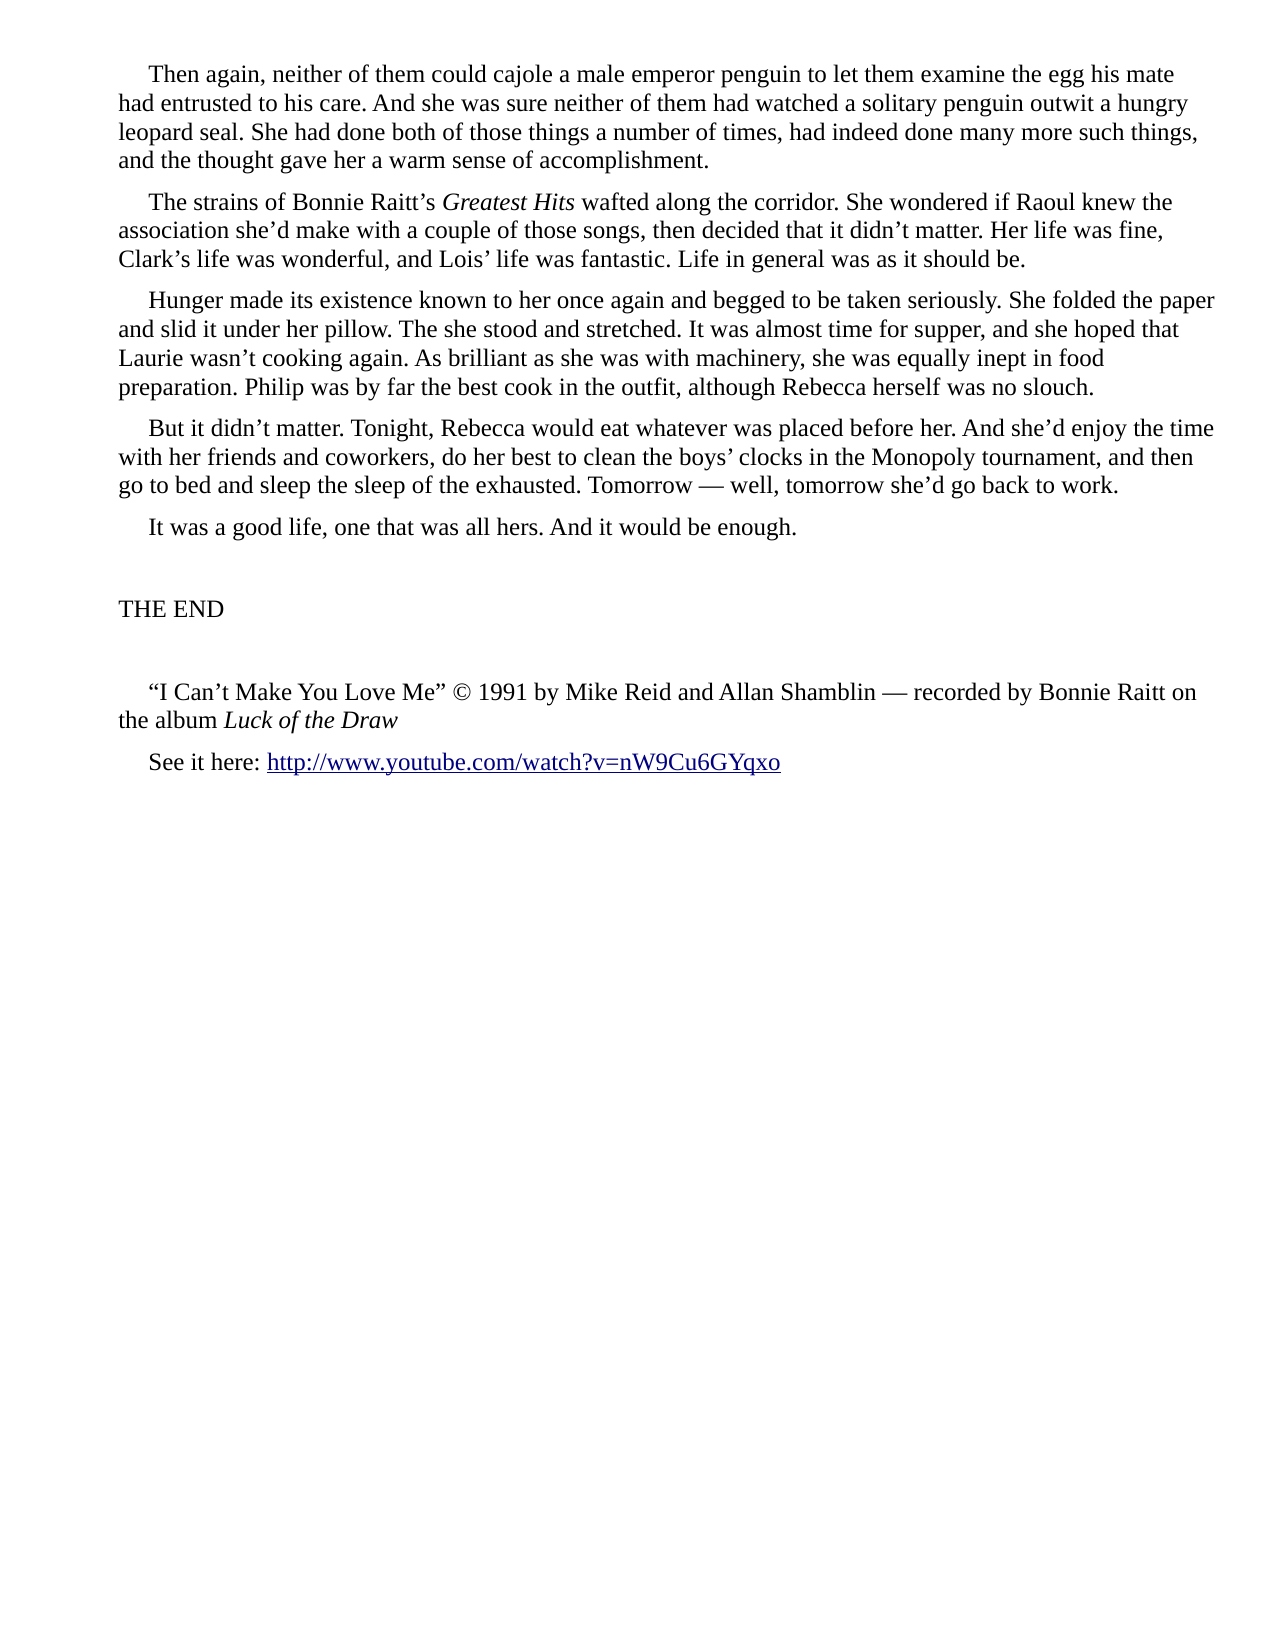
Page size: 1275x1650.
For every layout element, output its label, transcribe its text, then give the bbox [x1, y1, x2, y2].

text But it didn’t matter. Tonight, Rebecca would eat whatever was placed before her. And she’d enjoy the time with her friends and coworkers, do her best to clean the boys’ clocks in the Monopoly tournament, and then go to bed and sleep the sleep of the exhausted. Tomorrow — well, tomorrow she’d go back to work. [118, 413, 1216, 499]
text THE END [118, 594, 1216, 623]
text The strains of Bonnie Raitt’s Greatest Hits wafted along the corridor. She wondered if Raoul knew the association she’d make with a couple of those songs, then decided that it didn’t matter. Her life was fine, Clark’s life was wonderful, and Lois’ life was fantastic. Life in general was as it should be. [118, 187, 1216, 273]
text See it here: http://www.youtube.com/watch?v=nW9Cu6GYqxo [118, 747, 1216, 775]
text It was a good life, one that was all hers. And it would be enough. [118, 512, 1216, 540]
text Then again, neither of them could cajole a male emperor penguin to let them examine the egg his mate had entrusted to his care. And she was sure neither of them had watched a solitary penguin outwit a hungry leopard seal. She had done both of those things a number of times, had indeed done many more such things, and the thought gave her a warm sense of accomplishment. [118, 59, 1216, 174]
text “I Can’t Make You Love Me” © 1991 by Mike Reid and Allan Shamblin — recorded by Bonnie Raitt on the album Luck of the Draw [118, 677, 1216, 734]
text Hunger made its existence known to her once again and begged to be taken seriously. She folded the paper and slid it under her pillow. The she stood and stretched. It was almost time for supper, and she hoped that Laurie wasn’t cooking again. As brilliant as she was with machinery, she was equally inept in food preparation. Philip was by far the best cook in the outfit, although Rebecca herself was no slouch. [118, 285, 1216, 400]
